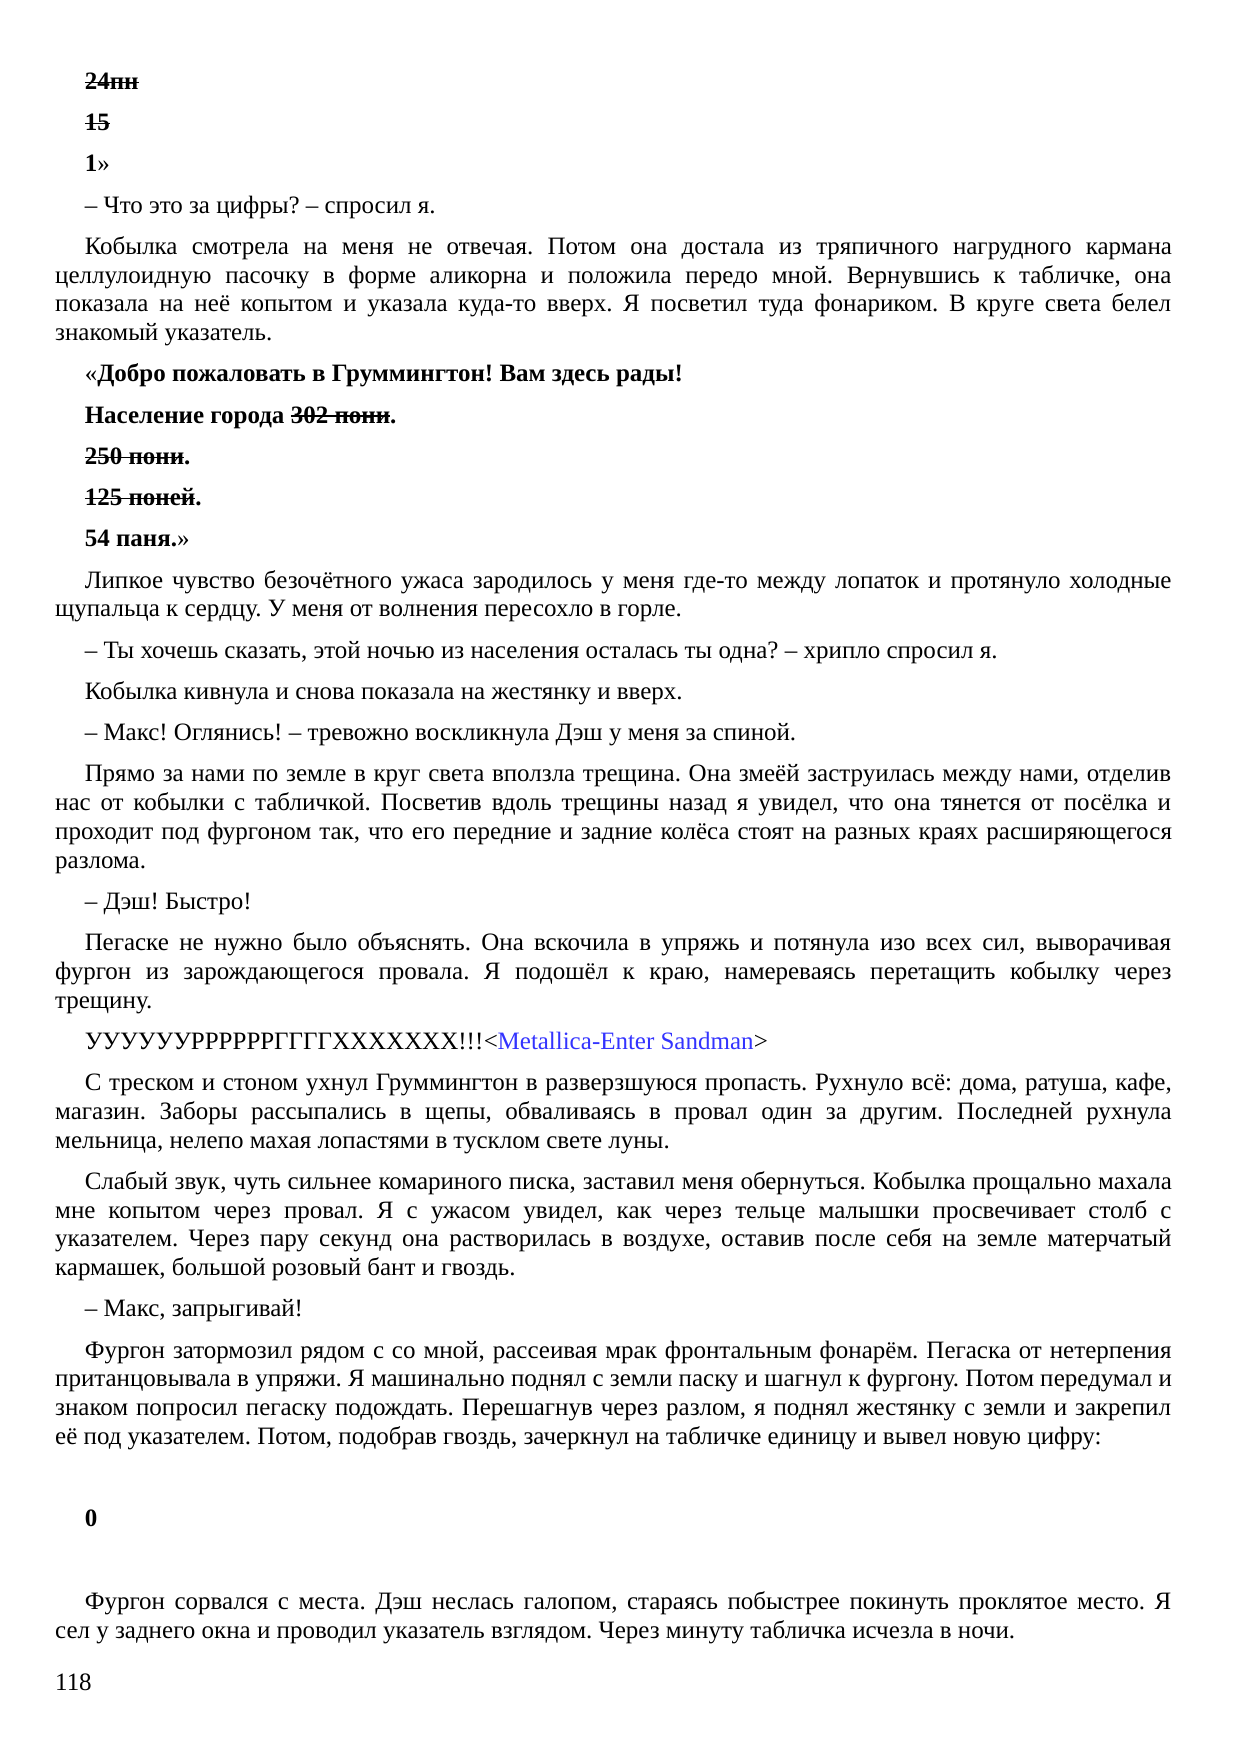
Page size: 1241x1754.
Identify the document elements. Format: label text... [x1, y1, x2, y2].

text Слабый звук, чуть сильнее комариного писка, заставил меня обернуться. Кобылка прощально махала мне копытом через провал. Я с ужасом увидел, как через тельце малышки просвечивает столб с указателем. Через пару секунд она растворилась в воздухе, оставив после себя на земле матерчатый кармашек, большой розовый бант и гвоздь. [55, 1166, 1173, 1281]
text – Что это за цифры? – спросил я. [55, 190, 1173, 218]
text Пегаске не нужно было объяснять. Она вскочила в упряжь и потянула изо всех сил, выворачивая фургон из зарождающегося провала. Я подошёл к краю, намереваясь перетащить кобылку через трещину. [55, 927, 1173, 1013]
text «Добро пожаловать в Груммингтон! Вам здесь рады! [55, 358, 1173, 387]
text С треском и стоном ухнул Груммингтон в разверзшуюся пропасть. Рухнуло всё: дома, ратуша, кафе, магазин. Заборы рассыпались в щепы, обваливаясь в провал один за другим. Последней рухнула мельница, нелепо махая лопастями в тусклом свете луны. [55, 1067, 1173, 1153]
text Кобылка кивнула и снова показала на жестянку и вверх. [55, 676, 1173, 705]
text Прямо за нами по земле в круг света вползла трещина. Она змеёй заструилась между нами, отделив нас от кобылки с табличкой. Посветив вдоль трещины назад я увидел, что она тянется от посёлка и проходит под фургоном так, что его передние и задние колёса стоят на разных краях расширяющегося разлома. [55, 758, 1173, 873]
text – Макс, запрыгивай! [55, 1293, 1173, 1322]
text Фургон сорвался с места. Дэш неслась галопом, стараясь побыстрее покинуть проклятое место. Я сел у заднего окна и проводил указатель взглядом. Через минуту табличка исчезла в ночи. [55, 1586, 1173, 1643]
text Кобылка смотрела на меня не отвечая. Потом она достала из тряпичного нагрудного кармана целлулоидную пасочку в форме аликорна и положила передо мной. Вернувшись к табличке, она показала на неё копытом и указала куда-то вверх. Я посветил туда фонариком. В круге света белел знакомый указатель. [55, 231, 1173, 346]
text 54 паня.» [55, 523, 1173, 552]
text 250 пони. [55, 441, 1173, 470]
text – Ты хочешь сказать, этой ночью из населения осталась ты одна? – хрипло спросил я. [55, 635, 1173, 663]
text – Макс! Оглянись! – тревожно воскликнула Дэш у меня за спиной. [55, 717, 1173, 746]
text 125 поней. [55, 482, 1173, 511]
text Липкое чувство безочётного ужаса зародилось у меня где-то между лопаток и протянуло холодные щупальца к сердцу. У меня от волнения пересохло в горле. [55, 565, 1173, 622]
text УУУУУУРРРРРРГГГГХХХХХХХ!!!<Metallica-Enter Sandman> [55, 1026, 1173, 1055]
text 15 [55, 107, 1173, 136]
text 1» [55, 148, 1173, 177]
text 0 [55, 1503, 1173, 1532]
text 24пн [55, 66, 1173, 95]
text – Дэш! Быстро! [55, 886, 1173, 915]
text Фургон затормозил рядом с со мной, рассеивая мрак фронтальным фонарём. Пегаска от нетерпения пританцовывала в упряжи. Я машинально поднял с земли паску и шагнул к фургону. Потом передумал и знаком попросил пегаску подождать. Перешагнув через разлом, я поднял жестянку с земли и закрепил её под указателем. Потом, подобрав гвоздь, зачеркнул на табличке единицу и вывел новую цифру: [55, 1335, 1173, 1450]
text Население города 302 пони. [55, 400, 1173, 428]
